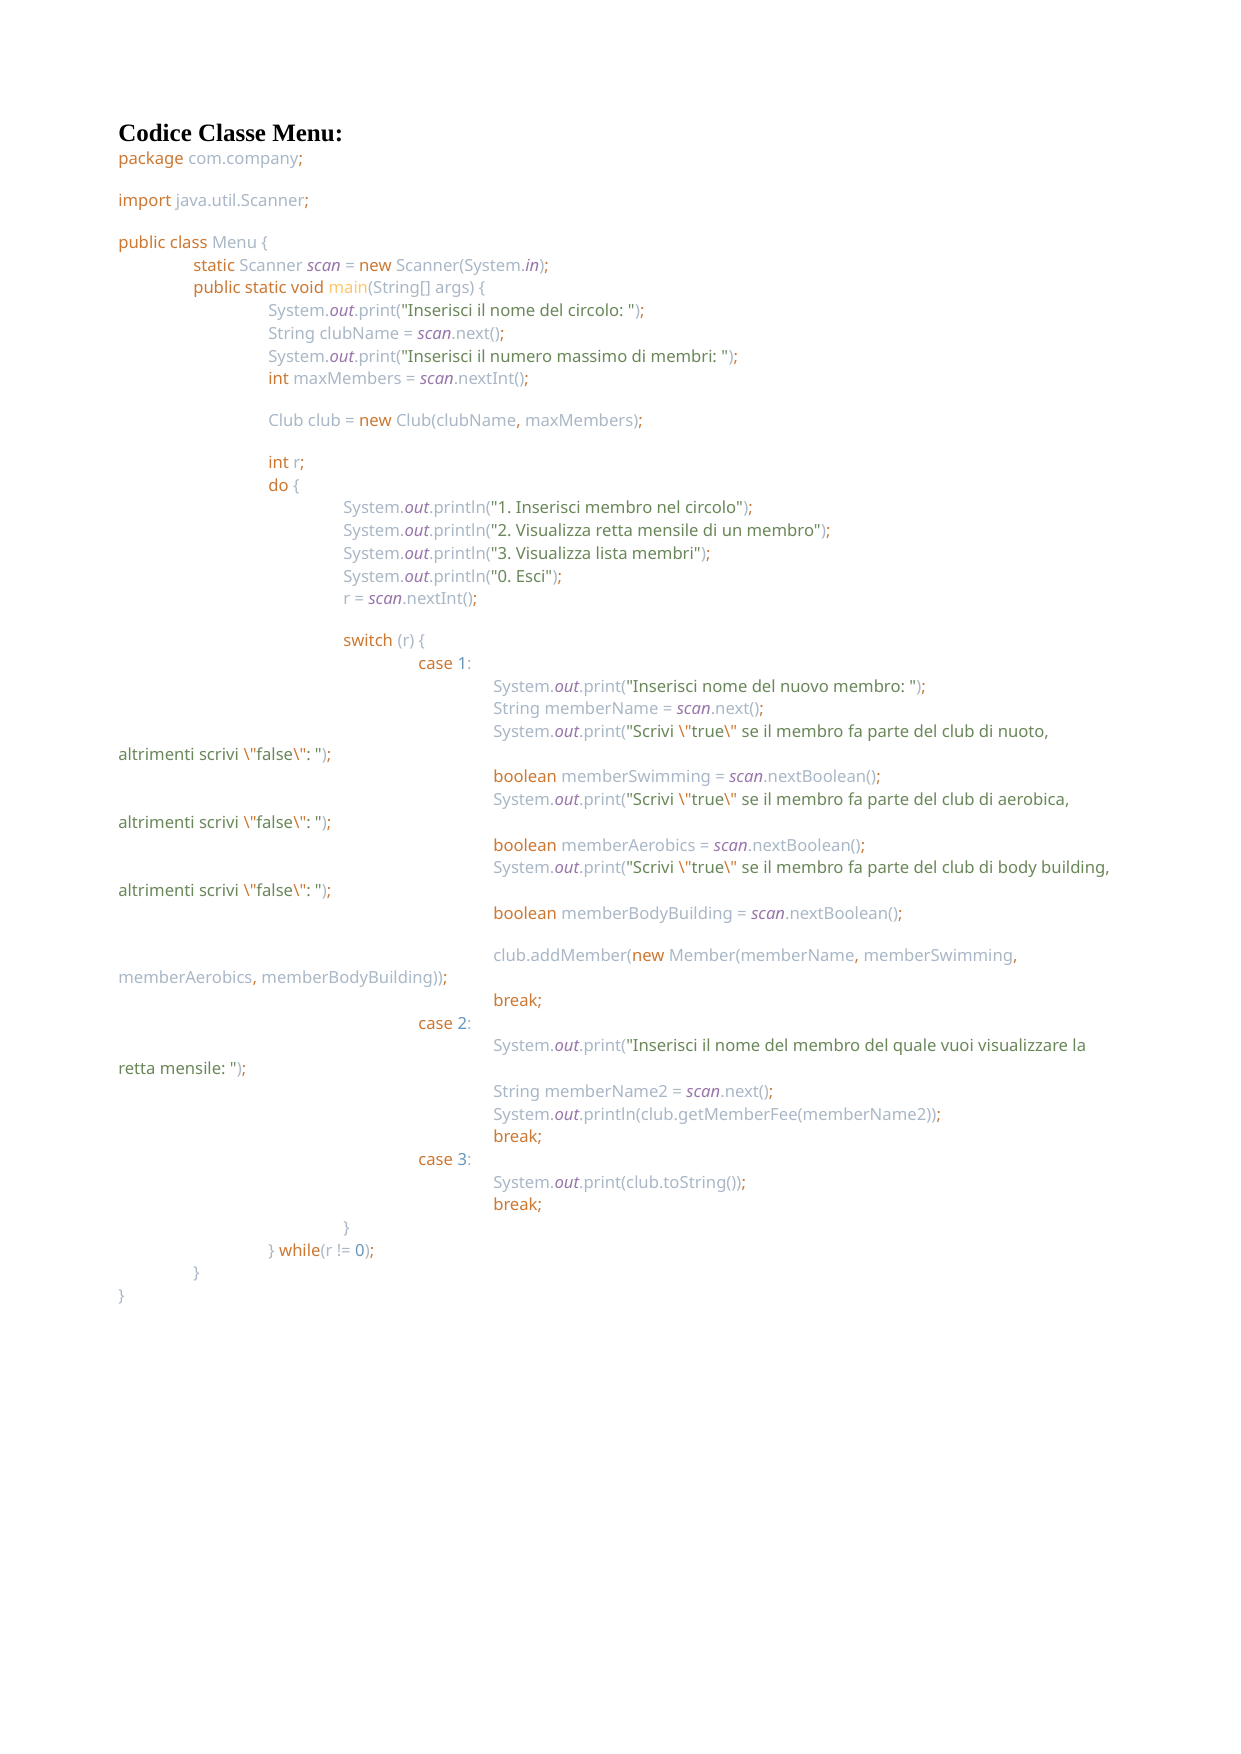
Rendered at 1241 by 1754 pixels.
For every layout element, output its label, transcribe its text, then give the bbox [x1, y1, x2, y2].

text Codice Classe Menu: [118, 118, 1122, 147]
text package com.company; import java.util.Scanner; public class Menu { static Scanner scan = new Scanner(System.in); public static void main(String[] args) { System.out.print("Inserisci il nome del circolo: "); String clubName = scan.next(); System.out.print("Inserisci il numero massimo di membri: "); int maxMembers = scan.nextInt(); Club club = new Club(clubName, maxMembers); int r; do { System.out.println("1. Inserisci membro nel circolo"); System.out.println("2. Visualizza retta mensile di un membro"); System.out.println("3. Visualizza lista membri"); System.out.println("0. Esci"); r = scan.nextInt(); switch (r) { case 1: System.out.print("Inserisci nome del nuovo membro: "); String memberName = scan.next(); System.out.print("Scrivi \"true\" se il membro fa parte del club di nuoto, altrimenti scrivi \"false\": "); boolean memberSwimming = scan.nextBoolean(); System.out.print("Scrivi \"true\" se il membro fa parte del club di aerobica, altrimenti scrivi \"false\": "); boolean memberAerobics = scan.nextBoolean(); System.out.print("Scrivi \"true\" se il membro fa parte del club di body building, altrimenti scrivi \"false\": "); boolean memberBodyBuilding = scan.nextBoolean(); club.addMember(new Member(memberName, memberSwimming, memberAerobics, memberBodyBuilding)); break; case 2: System.out.print("Inserisci il nome del membro del quale vuoi visualizzare la retta mensile: "); String memberName2 = scan.next(); System.out.println(club.getMemberFee(memberName2)); break; case 3: System.out.print(club.toString()); break; } } while(r != 0); } } [118, 147, 1122, 1335]
